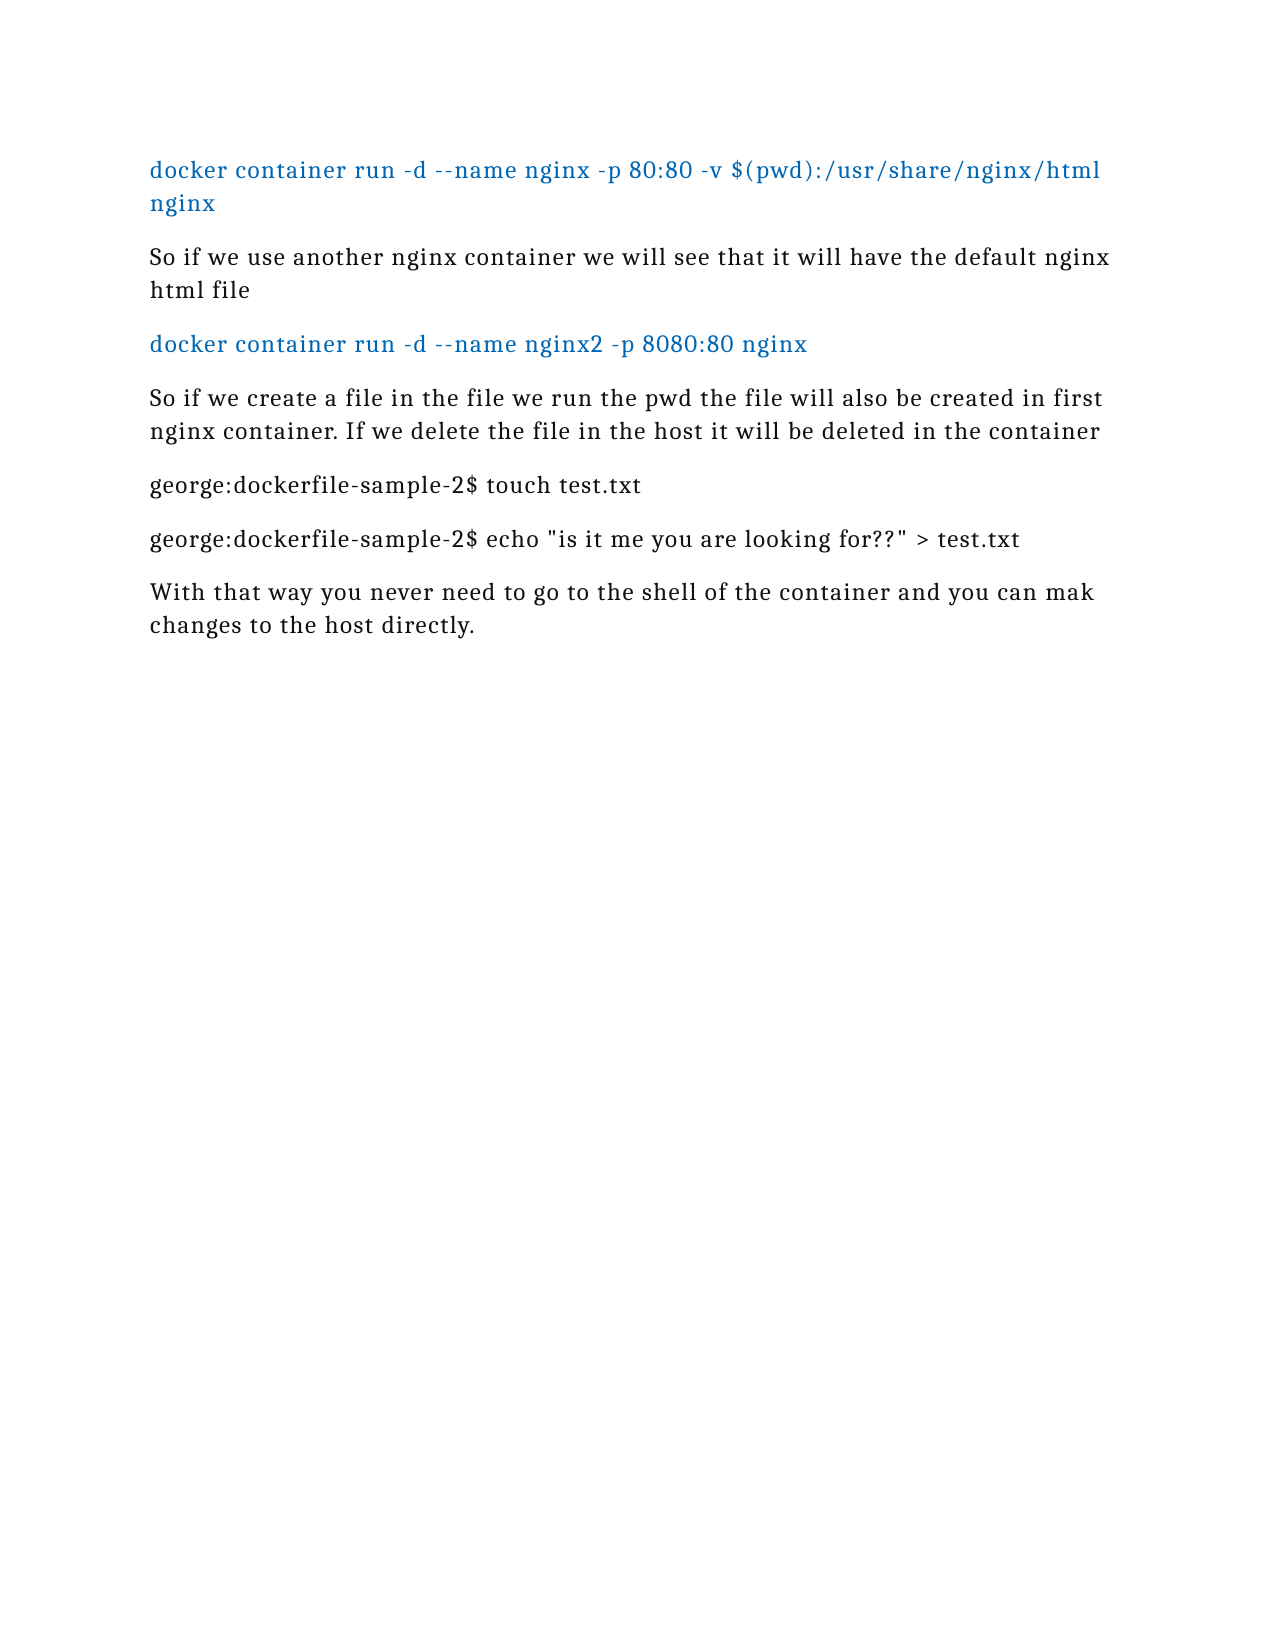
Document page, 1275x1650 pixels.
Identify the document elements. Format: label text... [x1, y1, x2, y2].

text docker container run -d --name nginx -p 80:80 -v $(pwd):/usr/share/nginx/html nginx [150, 156, 1125, 218]
text george:dockerfile-sample-2$ echo "is it me you are looking for??" > test.txt [150, 524, 1125, 553]
text docker container run -d --name nginx2 -p 8080:80 nginx [150, 330, 1125, 359]
text george:dockerfile-sample-2$ touch test.txt [150, 471, 1125, 499]
text With that way you never need to go to the shell of the container and you can mak changes to the host directly. [150, 578, 1125, 640]
text So if we create a file in the file we run the pwd the file will also be created in first nginx container. If we delete the file in the host it will be deleted in the container [150, 384, 1125, 446]
text So if we use another nginx container we will see that it will have the default nginx html file [150, 243, 1125, 305]
